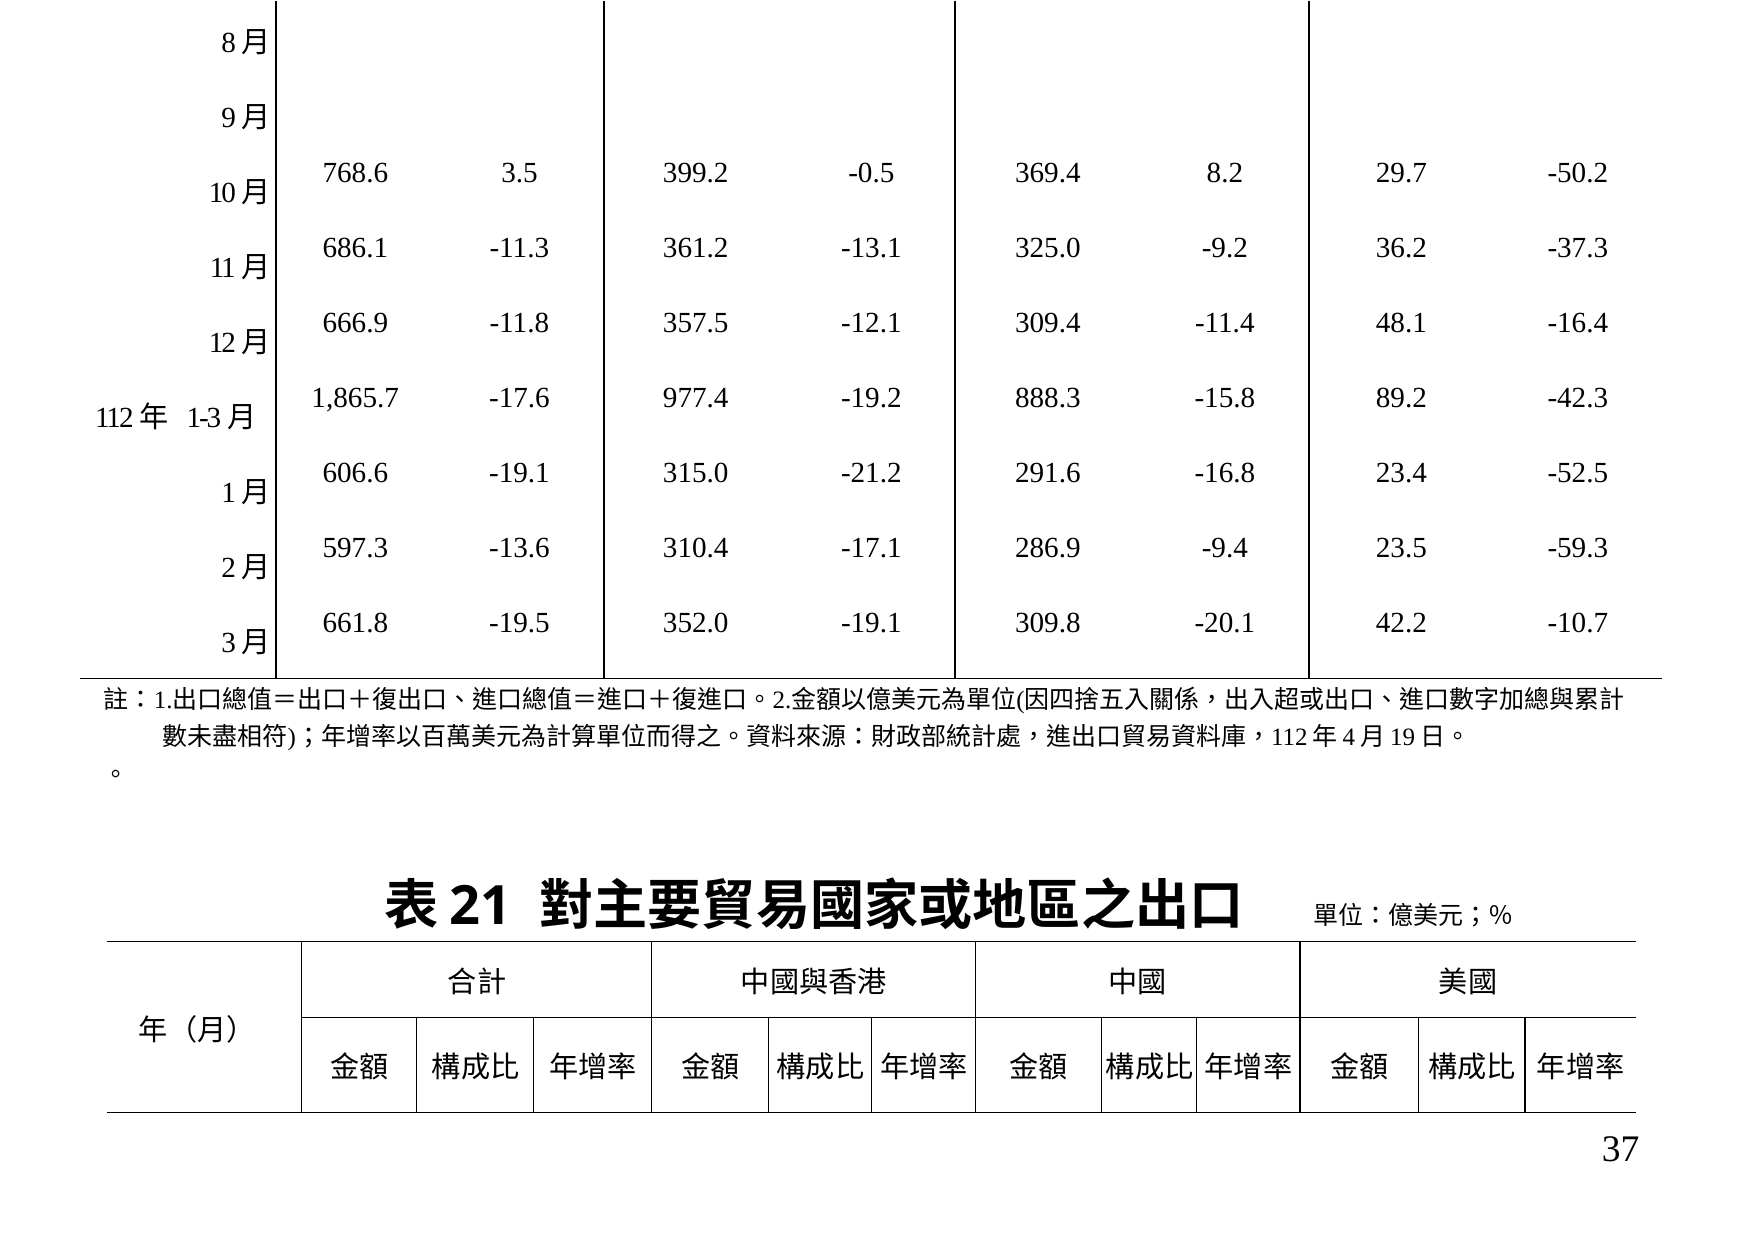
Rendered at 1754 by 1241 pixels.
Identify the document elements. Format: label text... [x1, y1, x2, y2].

table_cell 666.9 [277, 303, 427, 378]
table_cell 構成比 [1102, 1018, 1196, 1112]
table_cell -20.1 [1133, 603, 1308, 678]
table_cell 3月 [80, 603, 275, 678]
table_cell 399.2 [605, 153, 780, 228]
table_cell 606.6 [277, 453, 427, 528]
table_cell 768.6 [277, 153, 427, 228]
table_header 合計 [302, 942, 651, 1017]
table_cell [1310, 1, 1486, 153]
table_cell -9.4 [1133, 528, 1308, 603]
table_cell 661.8 [277, 603, 427, 678]
table_cell [780, 1, 954, 153]
table_header 美國 [1301, 942, 1636, 1017]
table_cell -16.8 [1133, 453, 1308, 528]
table_cell -13.6 [428, 528, 603, 603]
table_cell 金額 [302, 1018, 416, 1112]
table_cell -19.5 [428, 603, 603, 678]
table_cell -17.6 [428, 378, 603, 453]
table_cell 23.4 [1310, 453, 1486, 528]
table_cell -21.2 [780, 453, 954, 528]
table_cell 8.2 [1133, 153, 1308, 228]
table_cell [1486, 1, 1662, 153]
table_cell 12月 [80, 303, 275, 378]
table_cell [277, 1, 427, 153]
subtitle 表21 對主要貿易國家或地區之出口 單位：億美元；％ [103, 866, 1639, 941]
table_cell -19.1 [780, 603, 954, 678]
table_cell -17.1 [780, 528, 954, 603]
table_cell 10月 [80, 153, 275, 228]
table_cell [428, 1, 603, 153]
table_cell 1,865.7 [277, 378, 427, 453]
table_cell 金額 [976, 1018, 1101, 1112]
table_cell -37.3 [1486, 228, 1662, 303]
text 註：1.出口總值＝出口＋復出口、進口總值＝進口＋復進口。2.金額以億美元為單位(因四捨五入關係，出入超或出口、進口數字加總與累計數未盡相符)；年增率以百萬美元為計算單位而得之。資料來源：財政部統計處，進出口貿易資料庫，112年4月19日。 [103, 679, 1639, 754]
table_cell 36.2 [1310, 228, 1486, 303]
table_cell 48.1 [1310, 303, 1486, 378]
table_cell 686.1 [277, 228, 427, 303]
table_cell 888.3 [956, 378, 1133, 453]
table_cell 構成比 [769, 1018, 871, 1112]
table_cell 年增率 [872, 1018, 975, 1112]
table_cell [956, 1, 1133, 153]
table_cell 112年 1-3月 [80, 378, 275, 453]
table_cell [1133, 1, 1308, 153]
table_cell 8月 9月 [80, 1, 275, 153]
table_cell 2月 [80, 528, 275, 603]
table_cell 315.0 [605, 453, 780, 528]
table_cell 977.4 [605, 378, 780, 453]
table_cell 310.4 [605, 528, 780, 603]
table_cell 年增率 [1526, 1018, 1636, 1112]
table_cell [605, 1, 780, 153]
table_cell 361.2 [605, 228, 780, 303]
table_cell 369.4 [956, 153, 1133, 228]
table_cell 構成比 [1419, 1018, 1524, 1112]
table_cell -12.1 [780, 303, 954, 378]
table_cell 1月 [80, 453, 275, 528]
table_header 年（月） [107, 942, 301, 1112]
table_cell -19.1 [428, 453, 603, 528]
table_cell 357.5 [605, 303, 780, 378]
table_cell 352.0 [605, 603, 780, 678]
table_cell -52.5 [1486, 453, 1662, 528]
table_cell 597.3 [277, 528, 427, 603]
table_cell -10.7 [1486, 603, 1662, 678]
table_cell 構成比 [417, 1018, 533, 1112]
text 。 [103, 754, 1639, 791]
table_cell -50.2 [1486, 153, 1662, 228]
table_cell -42.3 [1486, 378, 1662, 453]
table_cell -16.4 [1486, 303, 1662, 378]
table_cell 金額 [652, 1018, 768, 1112]
table_header 中國 [976, 942, 1299, 1017]
table_cell 325.0 [956, 228, 1133, 303]
table_cell -11.4 [1133, 303, 1308, 378]
table_cell -0.5 [780, 153, 954, 228]
table_cell 286.9 [956, 528, 1133, 603]
table_cell -11.3 [428, 228, 603, 303]
table_cell 309.8 [956, 603, 1133, 678]
table_cell -59.3 [1486, 528, 1662, 603]
table_cell 年增率 [534, 1018, 651, 1112]
table_cell 309.4 [956, 303, 1133, 378]
table_cell 11月 [80, 228, 275, 303]
table_cell 23.5 [1310, 528, 1486, 603]
table_cell 3.5 [428, 153, 603, 228]
table_cell -11.8 [428, 303, 603, 378]
table_cell 29.7 [1310, 153, 1486, 228]
table_cell 金額 [1301, 1018, 1418, 1112]
table_cell -13.1 [780, 228, 954, 303]
table_cell 42.2 [1310, 603, 1486, 678]
table_cell -15.8 [1133, 378, 1308, 453]
table_cell -9.2 [1133, 228, 1308, 303]
table_cell 291.6 [956, 453, 1133, 528]
table_header 中國與香港 [652, 942, 975, 1017]
table_cell 89.2 [1310, 378, 1486, 453]
table_cell -19.2 [780, 378, 954, 453]
table_cell 年增率 [1197, 1018, 1299, 1112]
